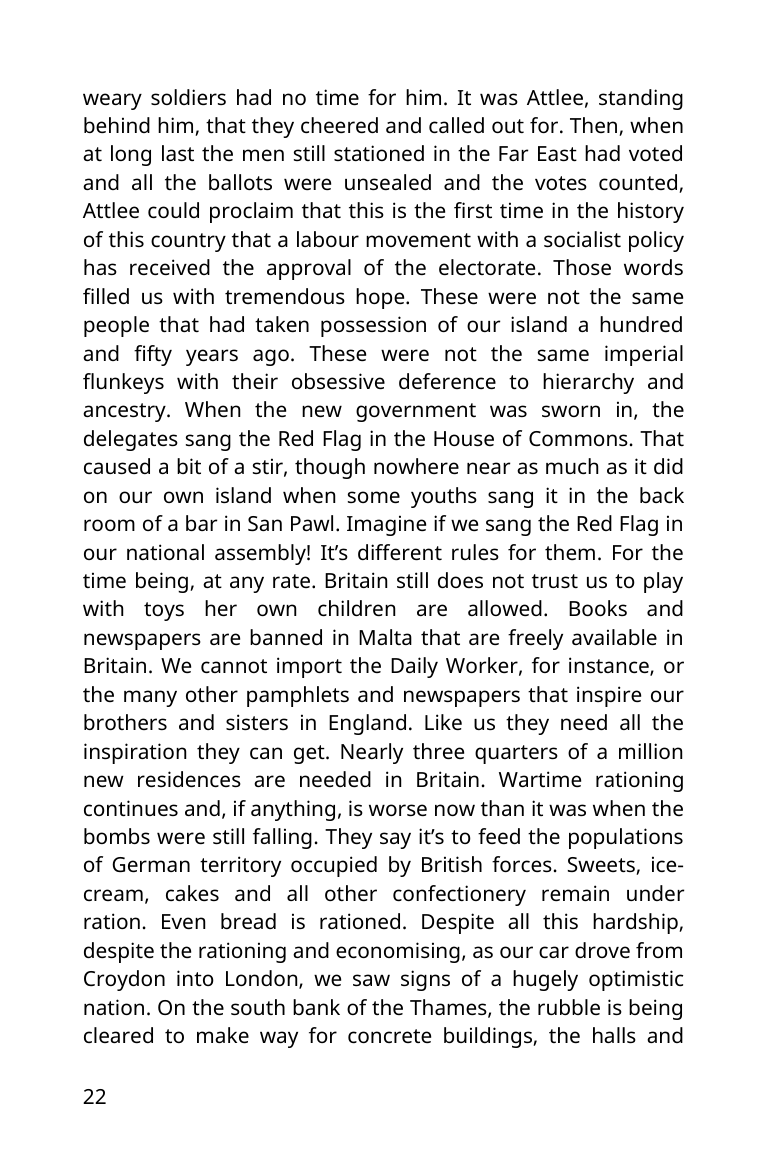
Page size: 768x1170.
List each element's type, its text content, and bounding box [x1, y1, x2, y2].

text weary soldiers had no time for him. It was Attlee, standing behind him, that they cheered and called out for. Then, when at long last the men still stationed in the Far East had voted and all the ballots were unsealed and the votes counted, Attlee could proclaim that this is the first time in the history of this country that a labour movement with a socialist policy has received the approval of the electorate. Those words filled us with tremendous hope. These were not the same people that had taken possession of our island a hundred and fifty years ago. These were not the same imperial flunkeys with their obsessive deference to hierarchy and ancestry. When the new government was sworn in, the delegates sang the Red Flag in the House of Commons. That caused a bit of a stir, though nowhere near as much as it did on our own island when some youths sang it in the back room of a bar in San Pawl. Imagine if we sang the Red Flag in our national assembly! It’s different rules for them. For the time being, at any rate. Britain still does not trust us to play with toys her own children are allowed. Books and newspapers are banned in Malta that are freely available in Britain. We cannot import the Daily Worker, for instance, or the many other pamphlets and newspapers that inspire our brothers and sisters in England. Like us they need all the inspiration they can get. Nearly three quarters of a million new residences are needed in Britain. Wartime rationing continues and, if anything, is worse now than it was when the bombs were still falling. They say it’s to feed the populations of German territory occupied by British forces. Sweets, ice-cream, cakes and all other confectionery remain under ration. Even bread is rationed. Despite all this hardship, despite the rationing and economising, as our car drove from Croydon into London, we saw signs of a hugely optimistic nation. On the south bank of the Thames, the rubble is being cleared to make way for concrete buildings, the halls and [83, 83, 685, 1049]
